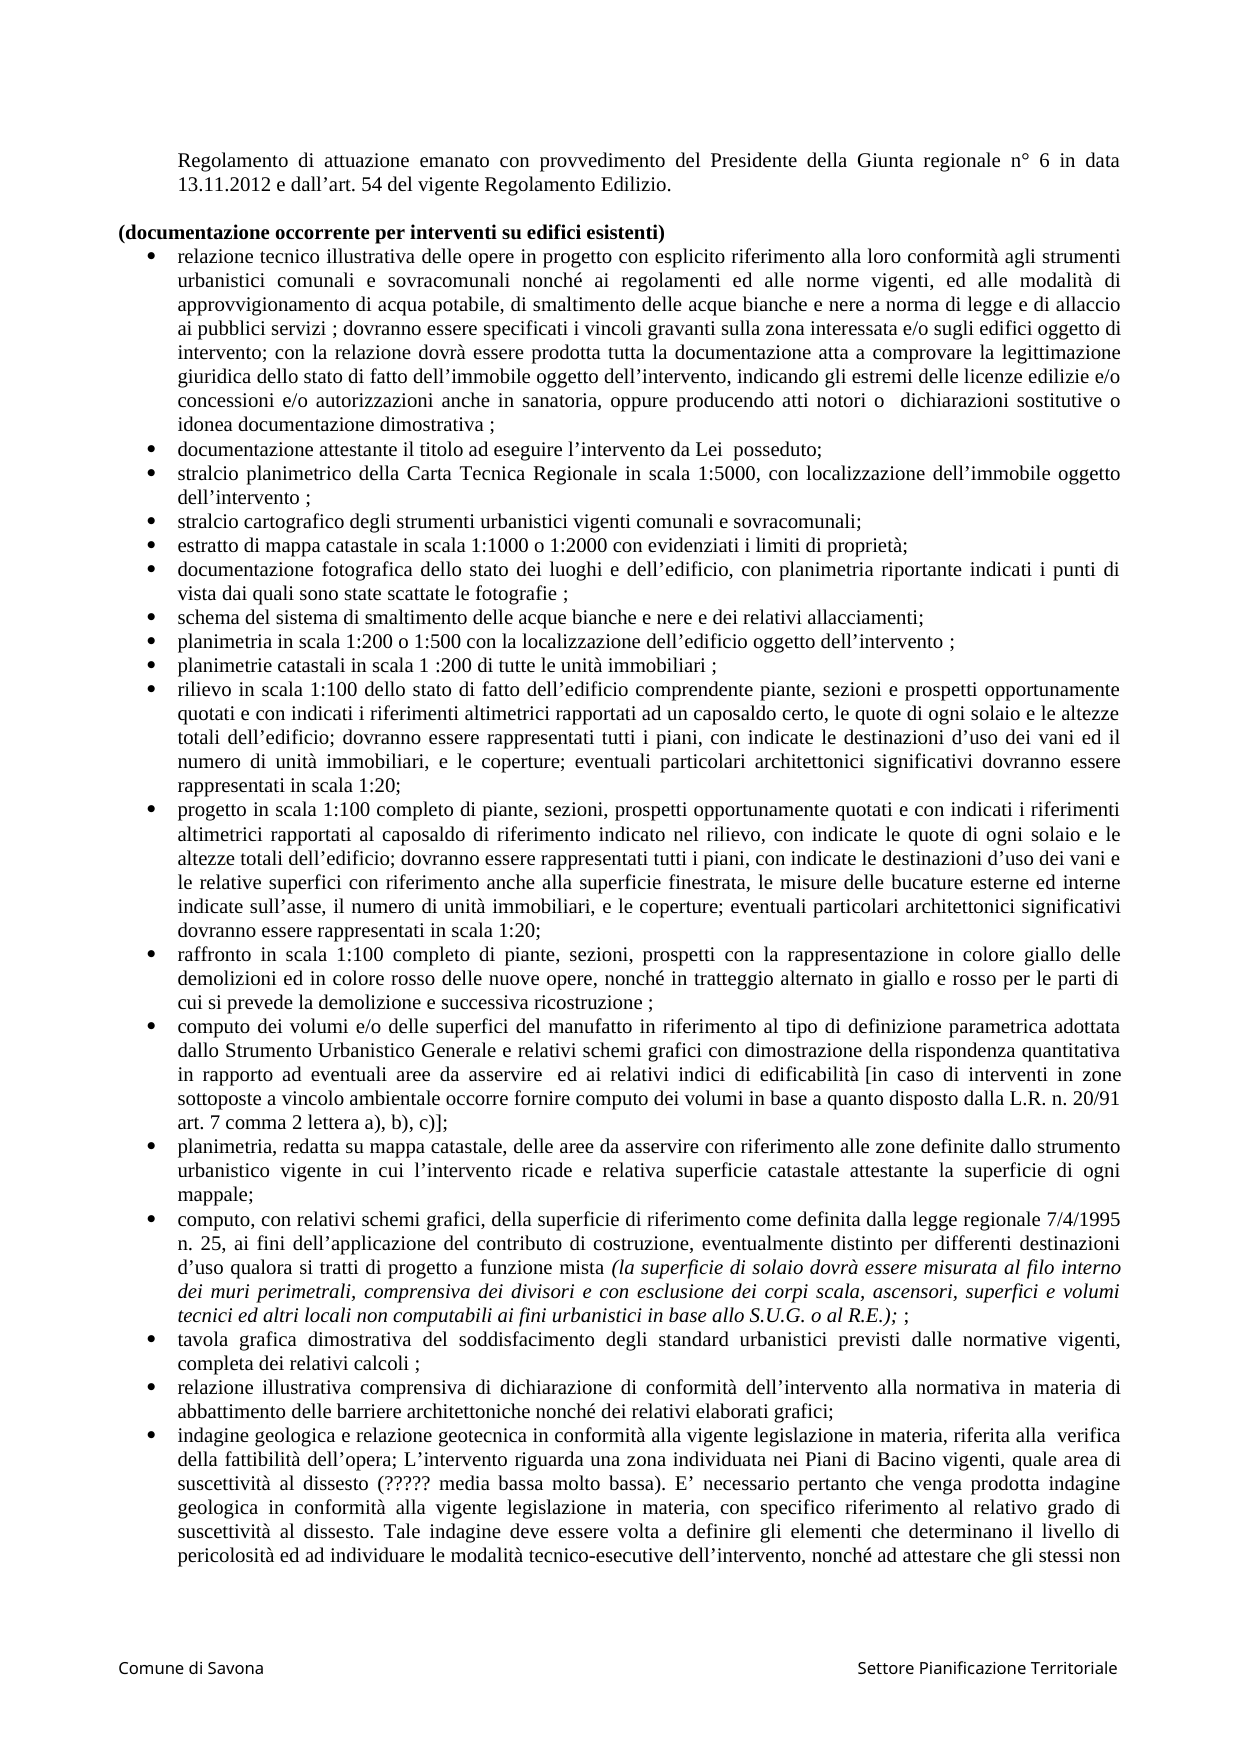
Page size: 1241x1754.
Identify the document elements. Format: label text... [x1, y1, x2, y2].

list indagine geologica e relazione geotecnica in conformità alla vigente legislazione in materia, riferita alla verifica della fattibilità dell’opera; L’intervento riguarda una zona individuata nei Piani di Bacino vigenti, quale area di suscettività al dissesto (????? media bassa molto bassa). E’ necessario pertanto che venga prodotta indagine geologica in conformità alla vigente legislazione in materia, con specifico riferimento al relativo grado di suscettività al dissesto. Tale indagine deve essere volta a definire gli elementi che determinano il livello di pericolosità ed ad individuare le modalità tecnico-esecutive dell’intervento, nonché ad attestare che gli stessi non [148, 1423, 1122, 1567]
list computo dei volumi e/o delle superfici del manufatto in riferimento al tipo di definizione parametrica adottata dallo Strumento Urbanistico Generale e relativi schemi grafici con dimostrazione della rispondenza quantitativa in rapporto ad eventuali aree da asservire ed ai relativi indici di edificabilità [in caso di interventi in zone sottoposte a vincolo ambientale occorre fornire computo dei volumi in base a quanto disposto dalla L.R. n. 20/91 art. 7 comma 2 lettera a), b), c)]; [148, 1014, 1122, 1134]
list rilievo in scala 1:100 dello stato di fatto dell’edificio comprendente piante, sezioni e prospetti opportunamente quotati e con indicati i riferimenti altimetrici rapportati ad un caposaldo certo, le quote di ogni solaio e le altezze totali dell’edificio; dovranno essere rappresentati tutti i piani, con indicate le destinazioni d’uso dei vani ed il numero di unità immobiliari, e le coperture; eventuali particolari architettonici significativi dovranno essere rappresentati in scala 1:20; [148, 677, 1122, 797]
list planimetria in scala 1:200 o 1:500 con la localizzazione dell’edificio oggetto dell’intervento ; [148, 629, 1122, 653]
list estratto di mappa catastale in scala 1:1000 o 1:2000 con evidenziati i limiti di proprietà; [148, 533, 1122, 557]
list Regolamento di attuazione emanato con provvedimento del Presidente della Giunta regionale n° 6 in data 13.11.2012 e dall’art. 54 del vigente Regolamento Edilizio. [148, 148, 1122, 196]
list stralcio planimetrico della Carta Tecnica Regionale in scala 1:5000, con localizzazione dell’immobile oggetto dell’intervento ; [148, 461, 1122, 509]
list documentazione fotografica dello stato dei luoghi e dell’edificio, con planimetria riportante indicati i punti di vista dai quali sono state scattate le fotografie ; [148, 557, 1122, 605]
list documentazione attestante il titolo ad eseguire l’intervento da Lei posseduto; [148, 436, 1122, 461]
list raffronto in scala 1:100 completo di piante, sezioni, prospetti con la rappresentazione in colore giallo delle demolizioni ed in colore rosso delle nuove opere, nonché in tratteggio alternato in giallo e rosso per le parti di cui si prevede la demolizione e successiva ricostruzione ; [148, 942, 1122, 1014]
list relazione illustrativa comprensiva di dichiarazione di conformità dell’intervento alla normativa in materia di abbattimento delle barriere architettoniche nonché dei relativi elaborati grafici; [148, 1375, 1122, 1423]
list tavola grafica dimostrativa del soddisfacimento degli standard urbanistici previsti dalle normative vigenti, completa dei relativi calcoli ; [148, 1327, 1122, 1375]
list stralcio cartografico degli strumenti urbanistici vigenti comunali e sovracomunali; [148, 509, 1122, 533]
list progetto in scala 1:100 completo di piante, sezioni, prospetti opportunamente quotati e con indicati i riferimenti altimetrici rapportati al caposaldo di riferimento indicato nel rilievo, con indicate le quote di ogni solaio e le altezze totali dell’edificio; dovranno essere rappresentati tutti i piani, con indicate le destinazioni d’uso dei vani e le relative superfici con riferimento anche alla superficie finestrata, le misure delle bucature esterne ed interne indicate sull’asse, il numero di unità immobiliari, e le coperture; eventuali particolari architettonici significativi dovranno essere rappresentati in scala 1:20; [148, 797, 1122, 942]
text (documentazione occorrente per interventi su edifici esistenti) [118, 220, 1122, 244]
list planimetria, redatta su mappa catastale, delle aree da asservire con riferimento alle zone definite dallo strumento urbanistico vigente in cui l’intervento ricade e relativa superficie catastale attestante la superficie di ogni mappale; [148, 1134, 1122, 1206]
list computo, con relativi schemi grafici, della superficie di riferimento come definita dalla legge regionale 7/4/1995 n. 25, ai fini dell’applicazione del contributo di costruzione, eventualmente distinto per differenti destinazioni d’uso qualora si tratti di progetto a funzione mista (la superficie di solaio dovrà essere misurata al filo interno dei muri perimetrali, comprensiva dei divisori e con esclusione dei corpi scala, ascensori, superfici e volumi tecnici ed altri locali non computabili ai fini urbanistici in base allo S.U.G. o al R.E.); ; [148, 1206, 1122, 1327]
list planimetrie catastali in scala 1 :200 di tutte le unità immobiliari ; [148, 653, 1122, 677]
list relazione tecnico illustrativa delle opere in progetto con esplicito riferimento alla loro conformità agli strumenti urbanistici comunali e sovracomunali nonché ai regolamenti ed alle norme vigenti, ed alle modalità di approvvigionamento di acqua potabile, di smaltimento delle acque bianche e nere a norma di legge e di allaccio ai pubblici servizi ; dovranno essere specificati i vincoli gravanti sulla zona interessata e/o sugli edifici oggetto di intervento; con la relazione dovrà essere prodotta tutta la documentazione atta a comprovare la legittimazione giuridica dello stato di fatto dell’immobile oggetto dell’intervento, indicando gli estremi delle licenze edilizie e/o concessioni e/o autorizzazioni anche in sanatoria, oppure producendo atti notori o dichiarazioni sostitutive o idonea documentazione dimostrativa ; [148, 244, 1122, 436]
list schema del sistema di smaltimento delle acque bianche e nere e dei relativi allacciamenti; [148, 605, 1122, 629]
